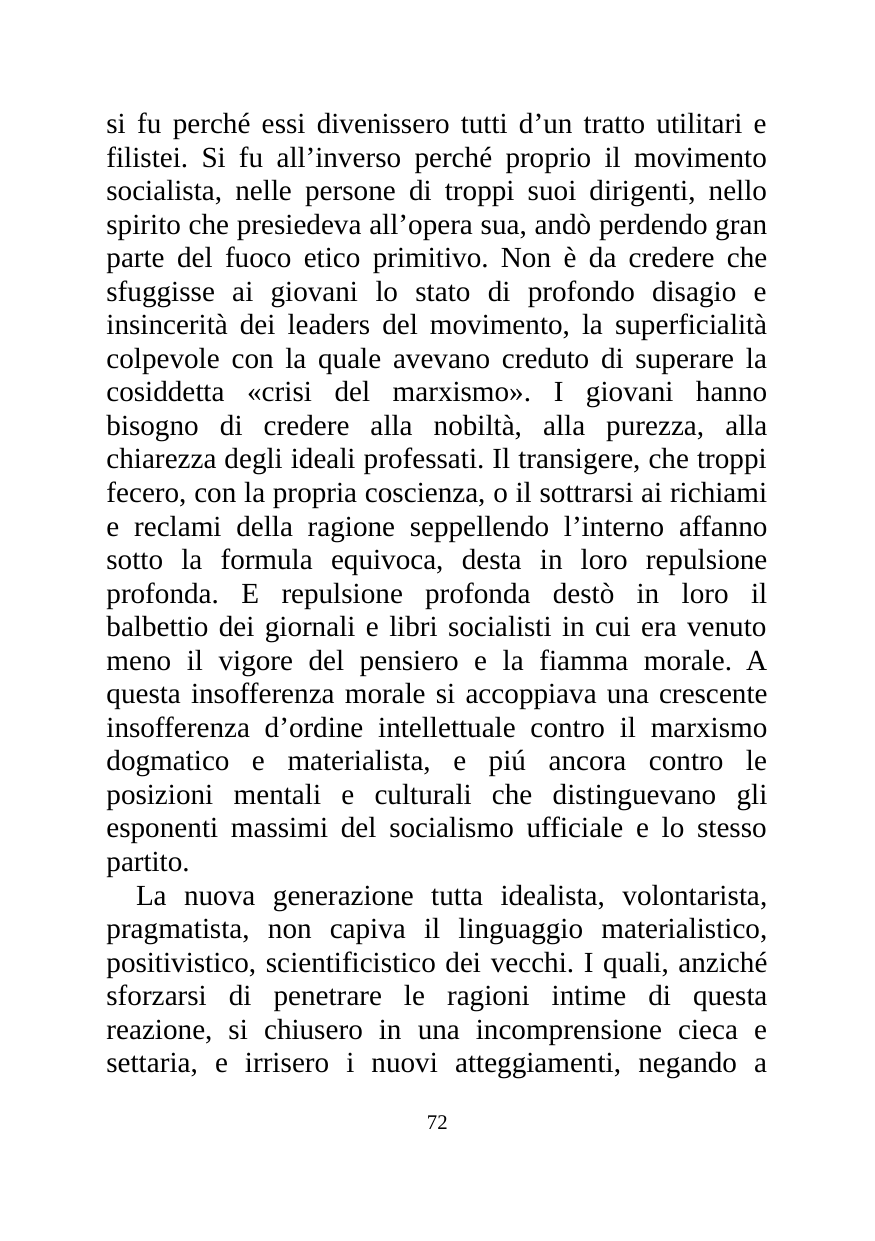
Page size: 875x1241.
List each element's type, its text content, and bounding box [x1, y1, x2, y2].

text La nuova generazione tutta idealista, volontarista, pragmatista, non capiva il linguaggio materialistico, positivistico, scientificistico dei vecchi. I quali, anziché sforzarsi di penetrare le ragioni intime di questa reazione, si chiusero in una incomprensione cieca e settaria, e irrisero i nuovi atteggiamenti, negando a [106, 878, 768, 1079]
text si fu perché essi divenissero tutti d’un tratto utilitari e filistei. Si fu all’inverso perché proprio il movimento socialista, nelle persone di troppi suoi dirigenti, nello spirito che presiedeva all’opera sua, andò perdendo gran parte del fuoco etico primitivo. Non è da credere che sfuggisse ai giovani lo stato di profondo disagio e insincerità dei leaders del movimento, la superficialità colpevole con la quale avevano creduto di superare la cosiddetta «crisi del marxismo». I giovani hanno bisogno di credere alla nobiltà, alla purezza, alla chiarezza degli ideali professati. Il transigere, che troppi fecero, con la propria coscienza, o il sottrarsi ai richiami e reclami della ragione seppellendo l’interno affanno sotto la formula equivoca, desta in loro repulsione profonda. E repulsione profonda destò in loro il balbettio dei giornali e libri socialisti in cui era venuto meno il vigore del pensiero e la fiamma morale. A questa insofferenza morale si accoppiava una crescente insofferenza d’ordine intellettuale contro il marxismo dogmatico e materialista, e piú ancora contro le posizioni mentali e culturali che distinguevano gli esponenti massimi del socialismo ufficiale e lo stesso partito. [106, 106, 768, 878]
